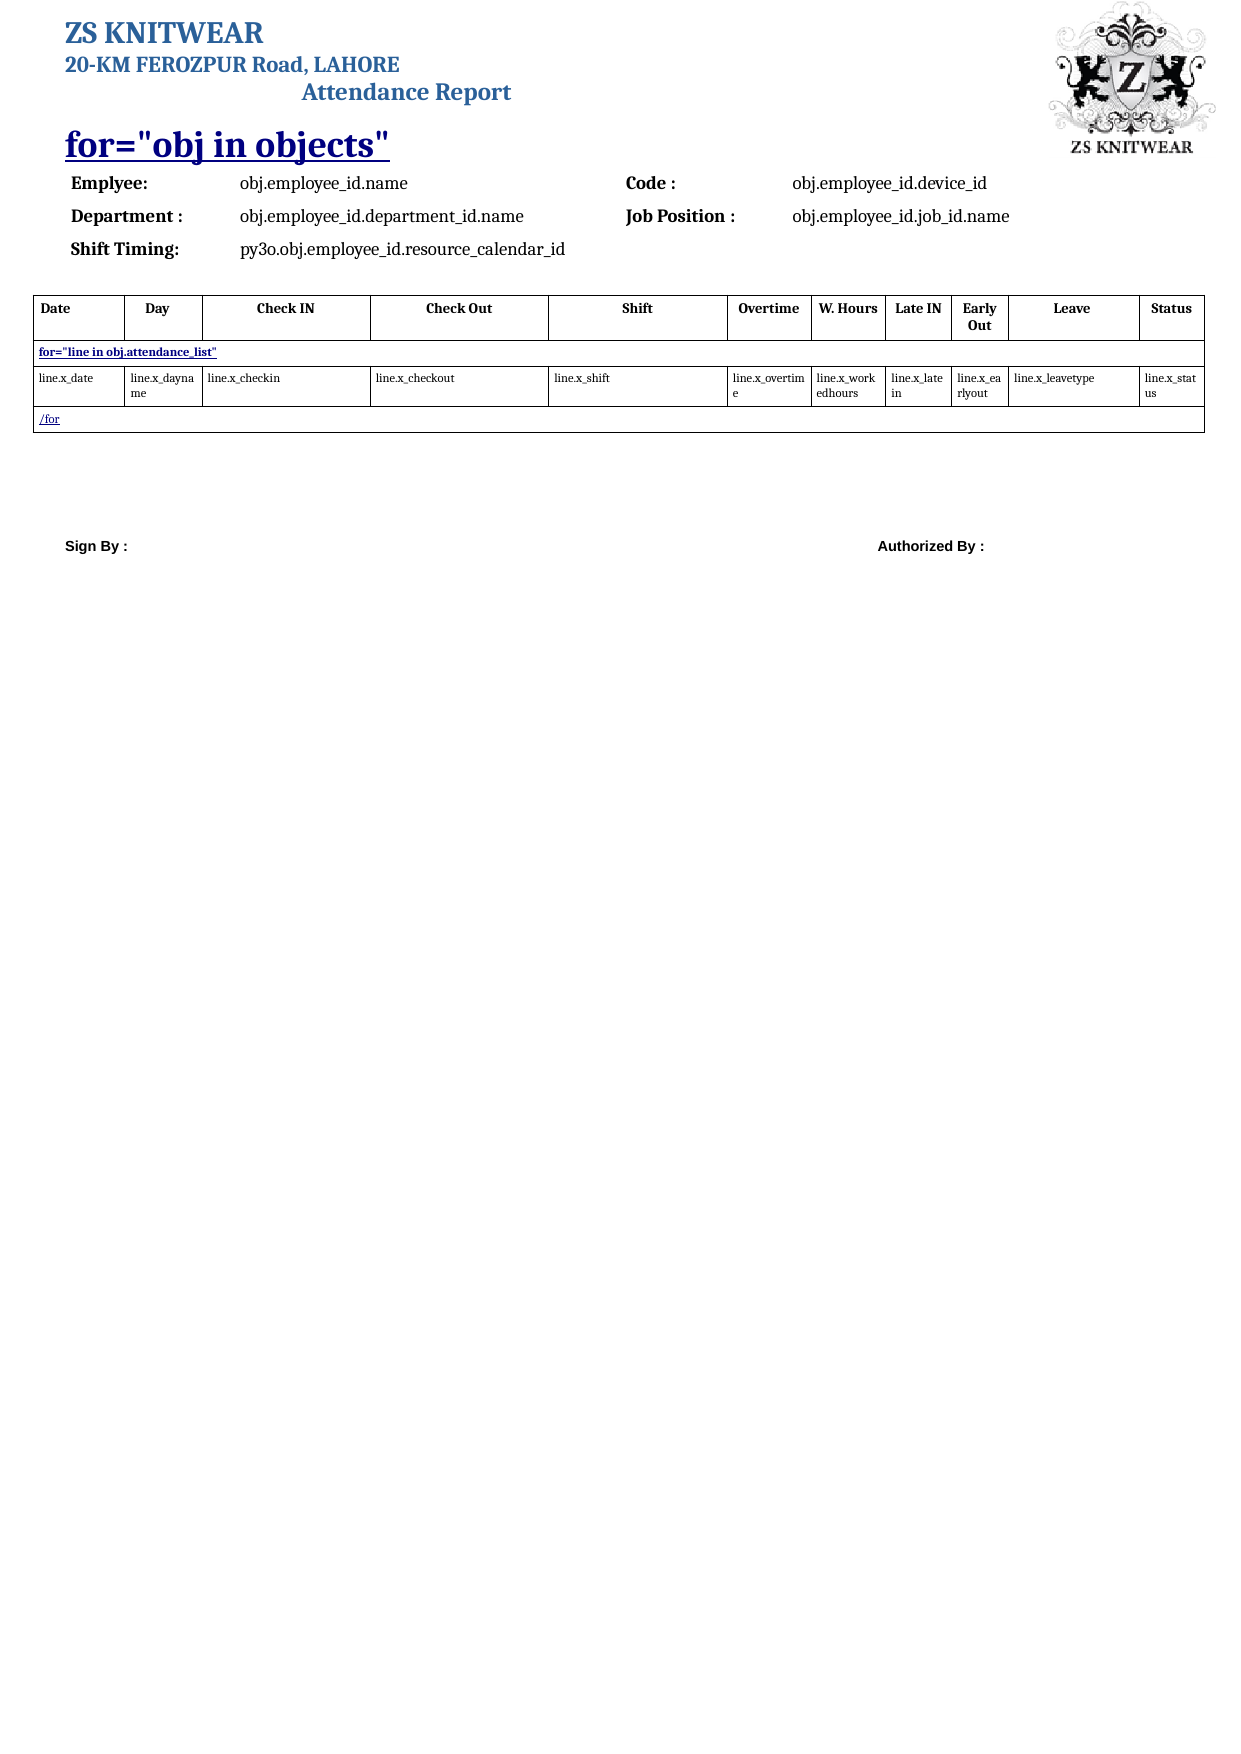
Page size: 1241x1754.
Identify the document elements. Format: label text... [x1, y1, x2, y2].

table_header W. Hours [812, 296, 885, 340]
table_cell line.x_overtime [728, 367, 811, 406]
table_cell obj.employee_id.department_id.name [234, 200, 620, 233]
table_header Early Out [952, 296, 1008, 340]
table_cell line.x_dayname [125, 367, 202, 406]
table_cell line.x_latein [886, 367, 951, 406]
table_header Overtime [728, 296, 811, 340]
table_cell line.x_checkout [371, 367, 548, 406]
text for="obj in objects" [65, 124, 1175, 167]
table_cell line.x_leavetype [1009, 367, 1139, 406]
table_cell [787, 233, 1176, 266]
table_header obj.employee_id.device_id [787, 167, 1176, 200]
table_cell Shift Timing: [65, 233, 234, 266]
table_cell line.x_date [34, 367, 124, 406]
table_header Leave [1009, 296, 1139, 340]
table_cell line.x_workedhours [812, 367, 885, 406]
picture [1048, 0, 1218, 158]
table_header Shift [549, 296, 727, 340]
table_header Check IN [203, 296, 370, 340]
table_header obj.employee_id.name [234, 167, 620, 200]
table_cell line.x_earlyout [952, 367, 1008, 406]
table_cell line.x_shift [549, 367, 727, 406]
table_cell obj.employee_id.job_id.name [787, 200, 1176, 233]
table_cell line.x_checkin [203, 367, 370, 406]
table_header Check Out [371, 296, 548, 340]
table_cell py3o.obj.employee_id.resource_calendar_id [234, 233, 620, 266]
table_cell Department : [65, 200, 234, 233]
table_header Emplyee: [65, 167, 234, 200]
table_cell [620, 233, 787, 266]
table_cell line.x_status [1140, 367, 1204, 406]
text Sign By : Authorized By : [65, 525, 1175, 554]
table_header Date [34, 296, 124, 340]
table_header Day [125, 296, 202, 340]
table_cell for="line in obj.attendance_list" [34, 341, 1204, 366]
table_header Late IN [886, 296, 951, 340]
table_cell /for [34, 407, 1204, 432]
table_cell Job Position : [620, 200, 787, 233]
table_header Status [1140, 296, 1204, 340]
table_header Code : [620, 167, 787, 200]
